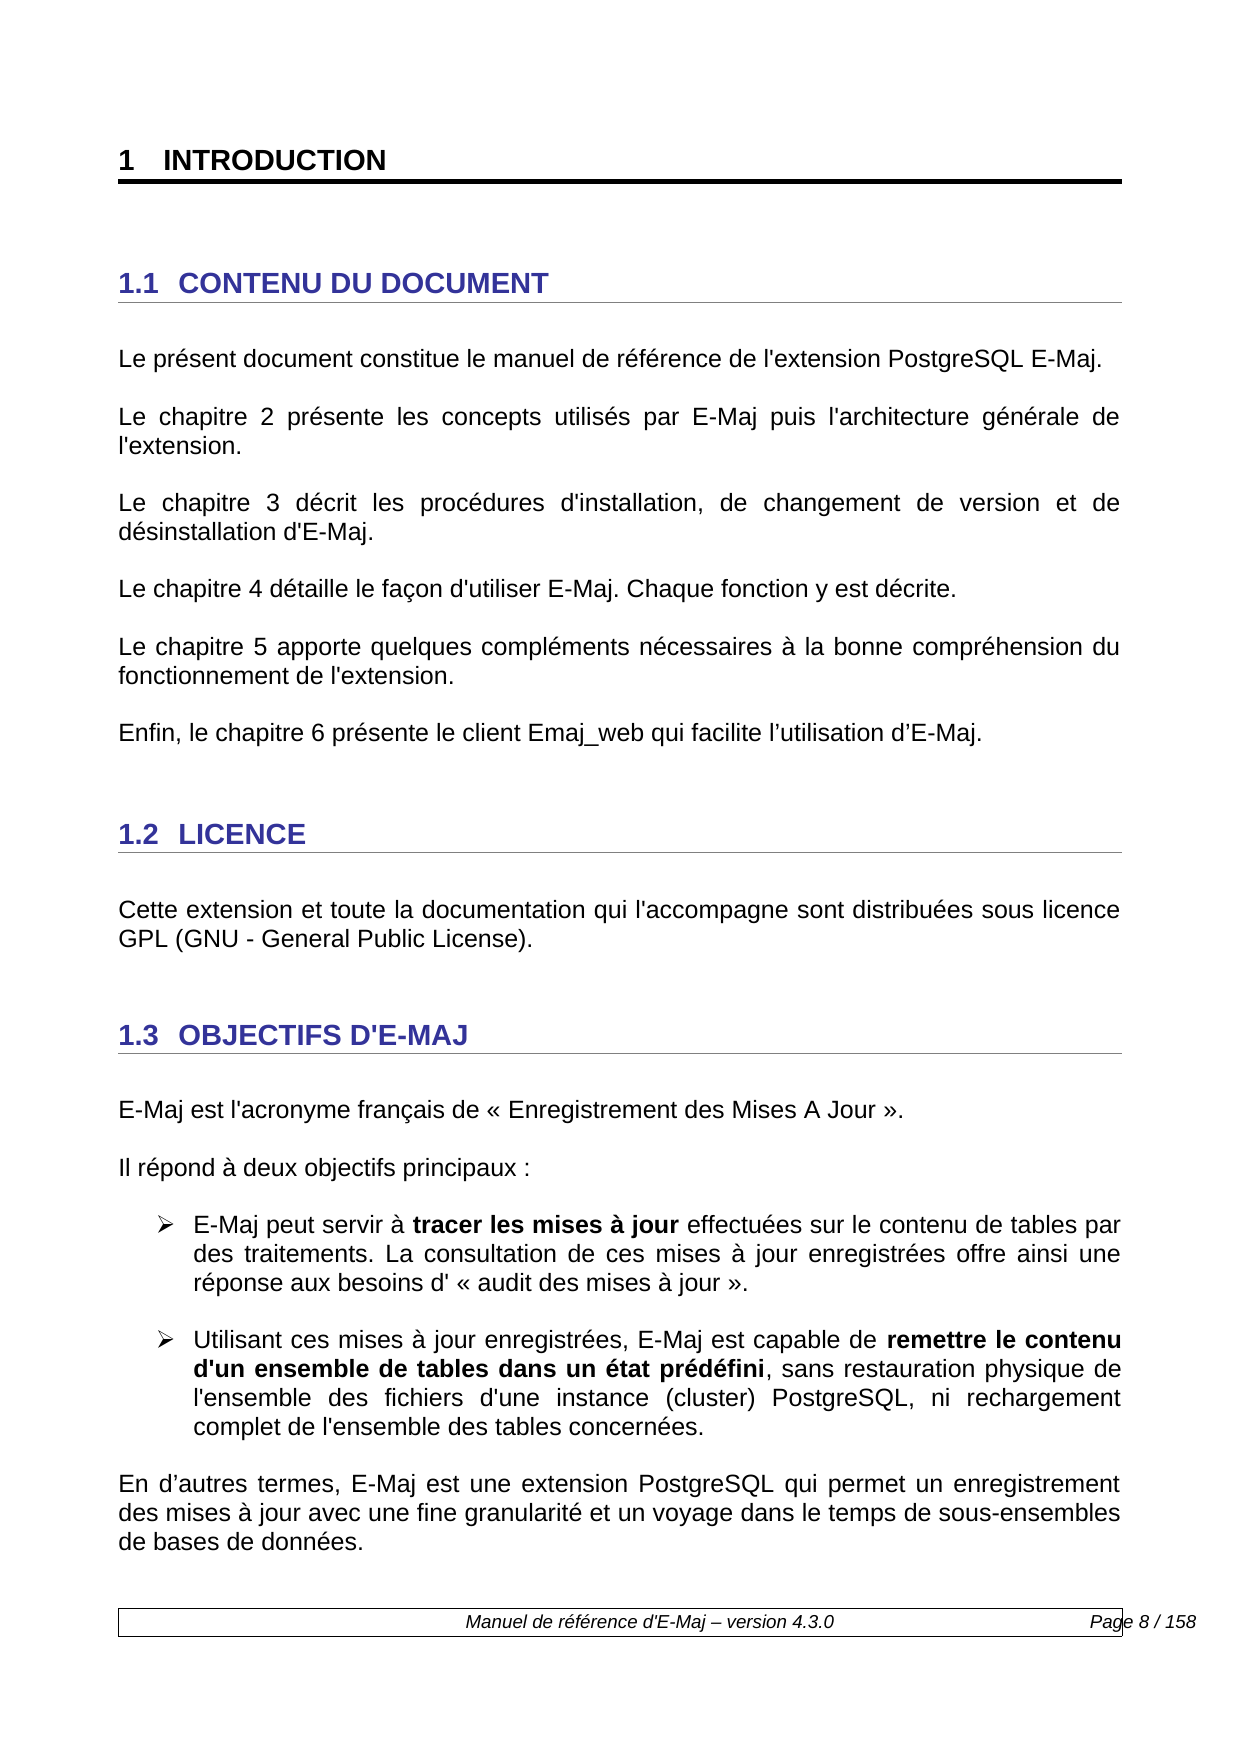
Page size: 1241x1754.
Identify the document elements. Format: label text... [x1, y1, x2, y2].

subtitle Objectifs d'E-Maj [118, 1017, 1122, 1053]
text E-Maj est l'acronyme français de « Enregistrement des Mises A Jour ». [118, 1095, 1122, 1124]
text Enfin, le chapitre 6 présente le client Emaj_web qui facilite l’utilisation d’E-Maj. [118, 718, 1122, 747]
subtitle Licence [118, 817, 1122, 852]
text En d’autres termes, E-Maj est une extension PostgreSQL qui permet un enregistrement des mises à jour avec une fine granularité et un voyage dans le temps de sous-ensembles de bases de données. [118, 1469, 1122, 1556]
text Le chapitre 4 détaille le façon d'utiliser E-Maj. Chaque fonction y est décrite. [118, 574, 1122, 603]
text Le chapitre 2 présente les concepts utilisés par E-Maj puis l'architecture générale de l'extension. [118, 402, 1122, 459]
list E-Maj peut servir à tracer les mises à jour effectuées sur le contenu de tables par des traitements. La consultation de ces mises à jour enregistrées offre ainsi une réponse aux besoins d' « audit des mises à jour ». [156, 1210, 1122, 1297]
text Le chapitre 3 décrit les procédures d'installation, de changement de version et de désinstallation d'E-Maj. [118, 488, 1122, 546]
subtitle Introduction [118, 143, 1122, 179]
text Il répond à deux objectifs principaux : [118, 1153, 1122, 1182]
text Cette extension et toute la documentation qui l'accompagne sont distribuées sous licence GPL (GNU - General Public License). [118, 895, 1122, 952]
list Utilisant ces mises à jour enregistrées, E-Maj est capable de remettre le contenu d'un ensemble de tables dans un état prédéfini, sans restauration physique de l'ensemble des fichiers d'une instance (cluster) PostgreSQL, ni rechargement complet de l'ensemble des tables concernées. [156, 1326, 1122, 1441]
text Le chapitre 5 apporte quelques compléments nécessaires à la bonne compréhension du fonctionnement de l'extension. [118, 632, 1122, 689]
subtitle Contenu du document [118, 266, 1122, 302]
text Le présent document constitue le manuel de référence de l'extension PostgreSQL E-Maj. [118, 344, 1122, 373]
